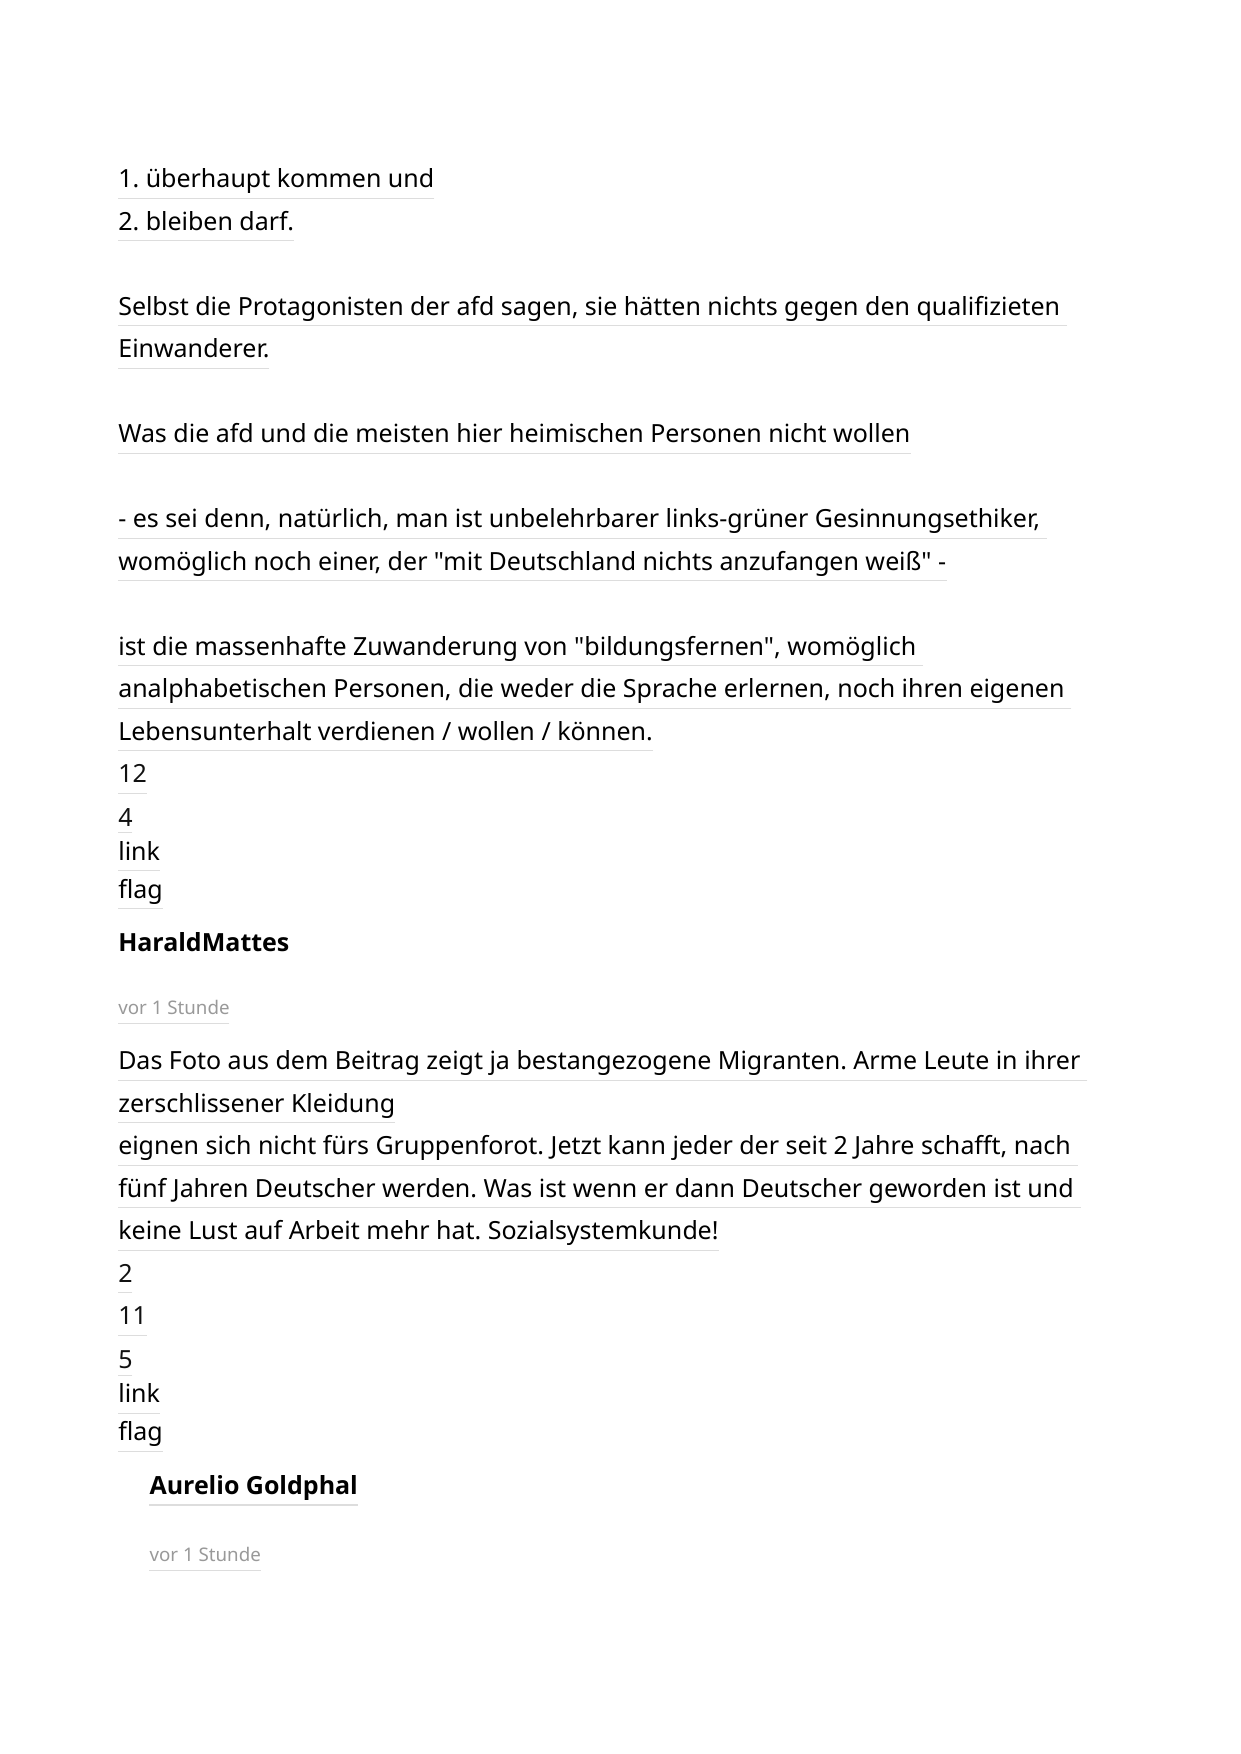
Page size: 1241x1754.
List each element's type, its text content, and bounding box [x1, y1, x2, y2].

text HaraldMattes [118, 925, 1122, 959]
text vor 1 Stunde [149, 1541, 1117, 1571]
text 4 [118, 798, 1122, 833]
text Das Foto aus dem Beitrag zeigt ja bestangezogene Migranten. Arme Leute in ihrer zerschlissener Kleidung eignen sich nicht fürs Gruppenforot. Jetzt kann jeder der seit 2 Jahre schafft, nach fünf Jahren Deutscher werden. Was ist wenn er dann Deutscher geworden ist und keine Lust auf Arbeit mehr hat. Sozialsystemkunde! [118, 1043, 1122, 1251]
text link [118, 833, 1122, 871]
text vor 1 Stunde [118, 994, 1117, 1024]
text 12 [118, 756, 1122, 794]
text 2 [118, 1256, 1122, 1293]
text Aurelio Goldphal [149, 1467, 1122, 1506]
text link [118, 1376, 1122, 1414]
text flag [118, 1414, 1122, 1452]
text 5 [118, 1341, 1122, 1376]
text 1. überhaupt kommen und 2. bleiben darf. Selbst die Protagonisten der afd sagen, sie hätten nichts gegen den qualifizieten Einwanderer. Was die afd und die meisten hier heimischen Personen nicht wollen - es sei denn, natürlich, man ist unbelehrbarer links-grüner Gesinnungsethiker, womöglich noch einer, der "mit Deutschland nichts anzufangen weiß" - ist die massenhafte Zuwanderung von "bildungsfernen", womöglich analphabetischen Personen, die weder die Sprache erlernen, noch ihren eigenen Lebensunterhalt verdienen / wollen / können. [118, 118, 1122, 751]
text flag [118, 871, 1122, 909]
text 11 [118, 1298, 1122, 1336]
